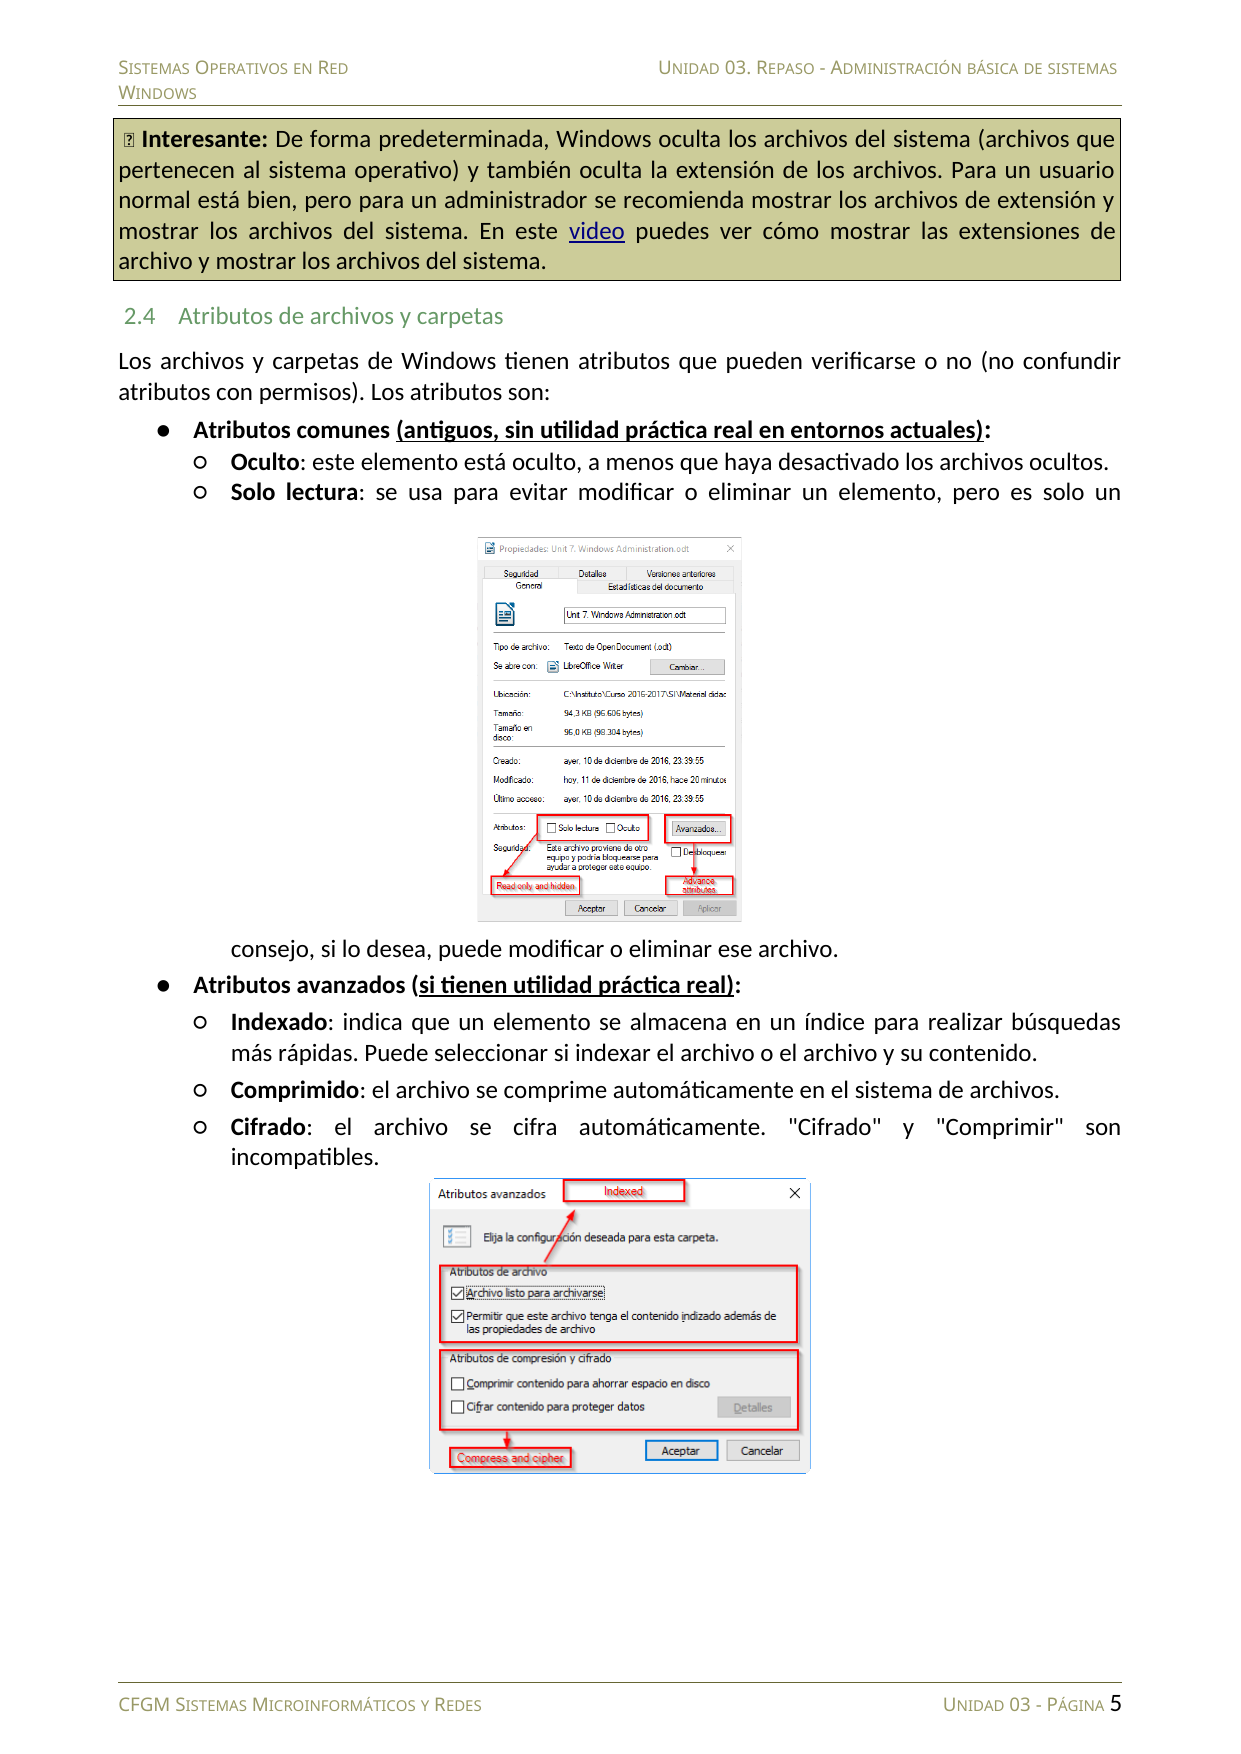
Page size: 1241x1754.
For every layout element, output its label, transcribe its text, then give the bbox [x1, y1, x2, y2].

list Indexado: indica que un elemento se almacena en un índice para realizar búsquedas más rápidas. Puede seleccionar si indexar el archivo o el archivo y su contenido. [193, 1006, 1122, 1067]
picture [477, 537, 742, 922]
list Comprimido: el archivo se comprime automáticamente en el sistema de archivos. [193, 1074, 1122, 1104]
list Atributos avanzados (si tienen utilidad práctica real): [156, 969, 1122, 1000]
list Cifrado: el archivo se cifra automáticamente. "Cifrado" y "Comprimir" son incompatibles. [193, 1111, 1122, 1172]
subtitle Atributos de archivos y carpetas [118, 300, 1122, 330]
list Atributos comunes (antiguos, sin utilidad práctica real en entornos actuales): [156, 413, 1122, 446]
text 💬 Interesante: De forma predeterminada, Windows oculta los archivos del sistema (archivos que pertenecen al sistema operativo) y también oculta la extensión de los archivos. Para un usuario normal está bien, pero para un administrador se recomienda mostrar los archivos de extensión y mostrar los archivos del sistema. En este video puedes ver cómo mostrar las extensiones de archivo y mostrar los archivos del sistema. [114, 119, 1120, 280]
list Oculto: este elemento está oculto, a menos que haya desactivado los archivos ocultos. [193, 446, 1122, 476]
list Solo lectura: se usa para evitar modificar o eliminar un elemento, pero es solo un consejo, si lo desea, puede modificar o eliminar ese archivo. [193, 476, 1122, 963]
picture [429, 1178, 811, 1474]
text Los archivos y carpetas de Windows tienen atributos que pueden verificarse o no (no confundir atributos con permisos). Los atributos son: [118, 345, 1122, 406]
